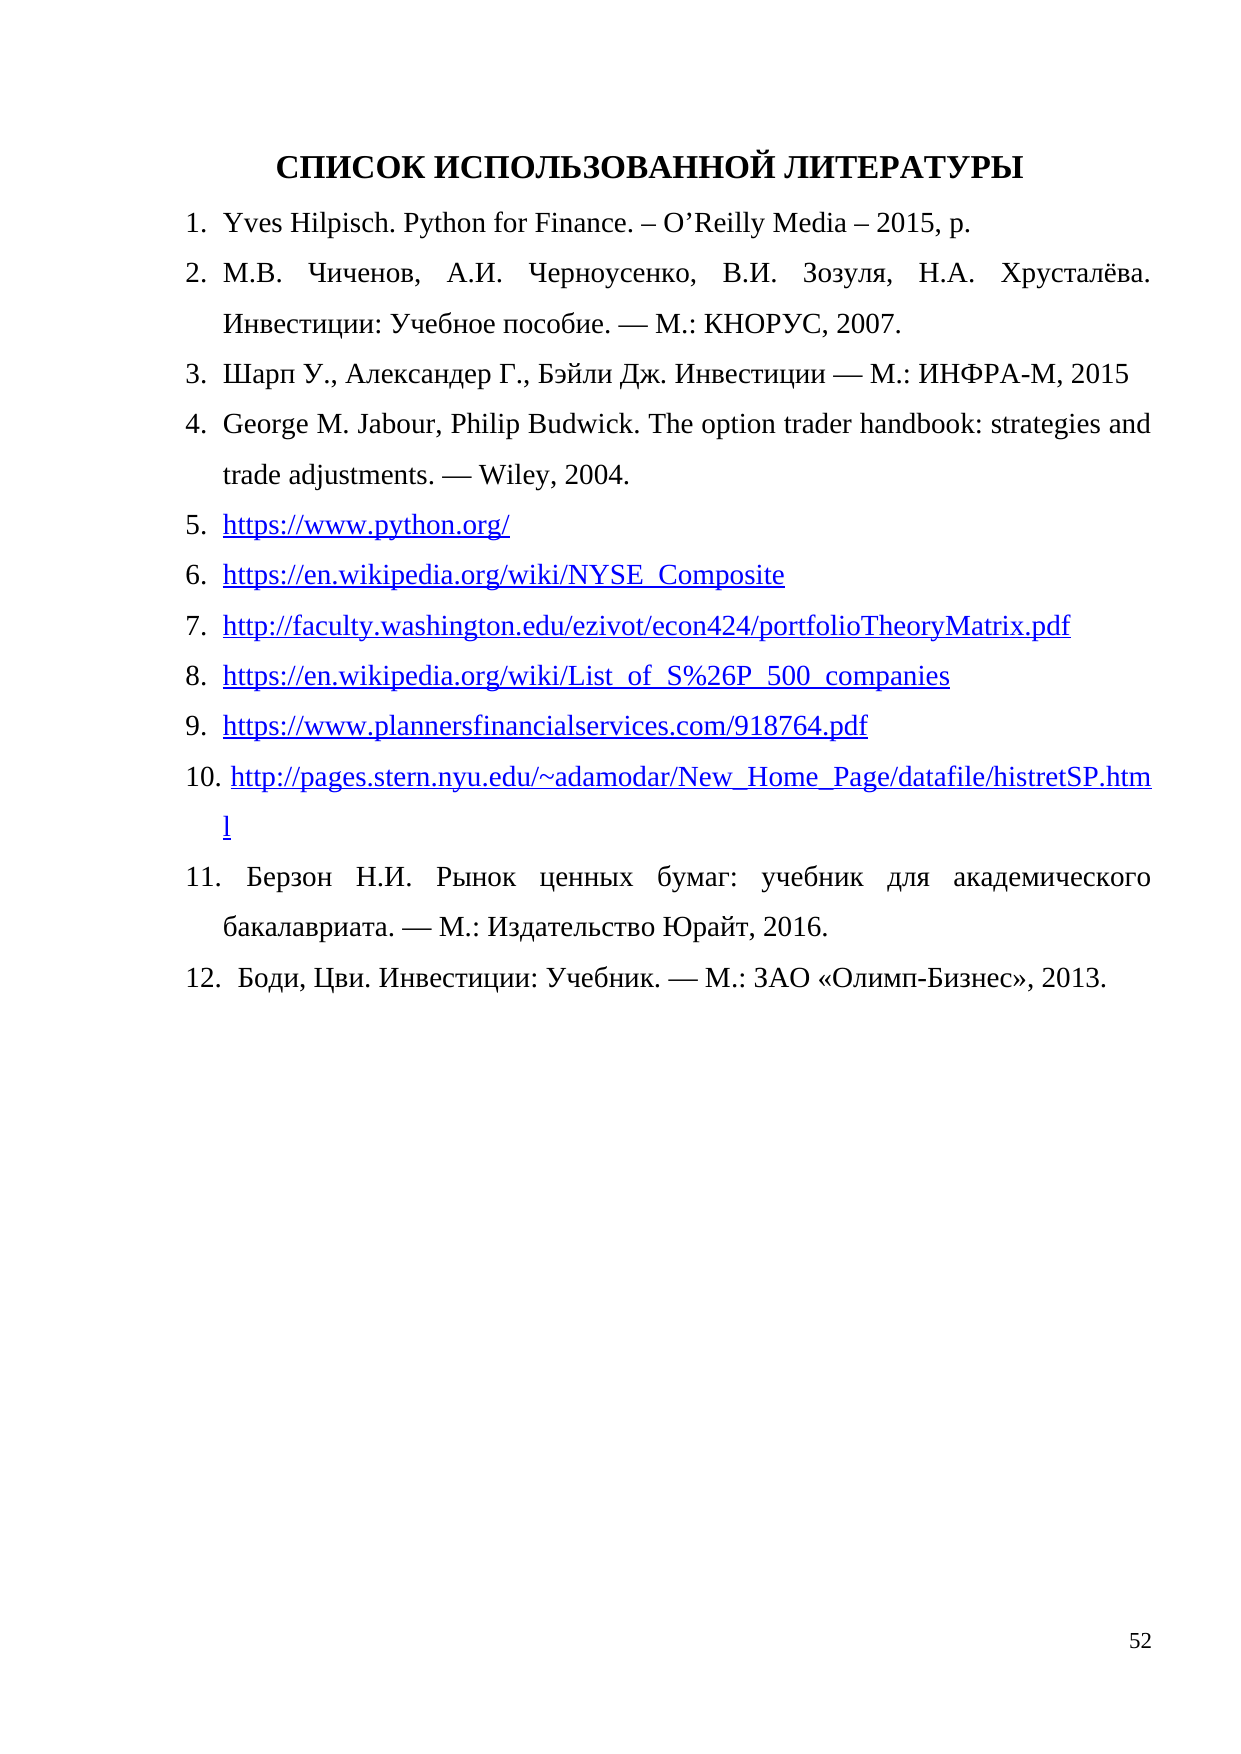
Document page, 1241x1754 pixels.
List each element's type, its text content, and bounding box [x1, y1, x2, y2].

list George M. Jabour, Philip Budwick. The option trader handbook: strategies and trade adjustments. — Wiley, 2004. [185, 406, 1152, 490]
list http://pages.stern.nyu.edu/~adamodar/New_Home_Page/datafile/histretSP.html [185, 759, 1152, 842]
list Шарп У., Александер Г., Бэйли Дж. Инвестиции — М.: ИНФРА-М, 2015 [185, 356, 1152, 390]
subtitle СПИСОК ИСПОЛЬЗОВАННОЙ ЛИТЕРАТУРЫ [148, 148, 1152, 186]
list Боди, Цви. Инвестиции: Учебник. — М.: ЗАО «Олимп-Бизнес», 2013. [185, 960, 1152, 993]
list М.В. Чиченов, А.И. Черноусенко, В.И. Зозуля, Н.А. Хрусталёва. Инвестиции: Учебное пособие. — М.: КНОРУС, 2007. [185, 256, 1152, 339]
list Yves Hilpisch. Python for Finance. – O’Reilly Media – 2015, p. [185, 205, 1152, 239]
list http://faculty.washington.edu/ezivot/econ424/portfolioTheoryMatrix.pdf [185, 608, 1152, 641]
list https://en.wikipedia.org/wiki/List_of_S%26P_500_companies [185, 658, 1152, 692]
list https://www.plannersfinancialservices.com/918764.pdf [185, 708, 1152, 742]
list Берзон Н.И. Рынок ценных бумаг: учебник для академического бакалавриата. — М.: Издательство Юрайт, 2016. [185, 859, 1152, 943]
list https://en.wikipedia.org/wiki/NYSE_Composite [185, 557, 1152, 591]
list https://www.python.org/ [185, 507, 1152, 541]
